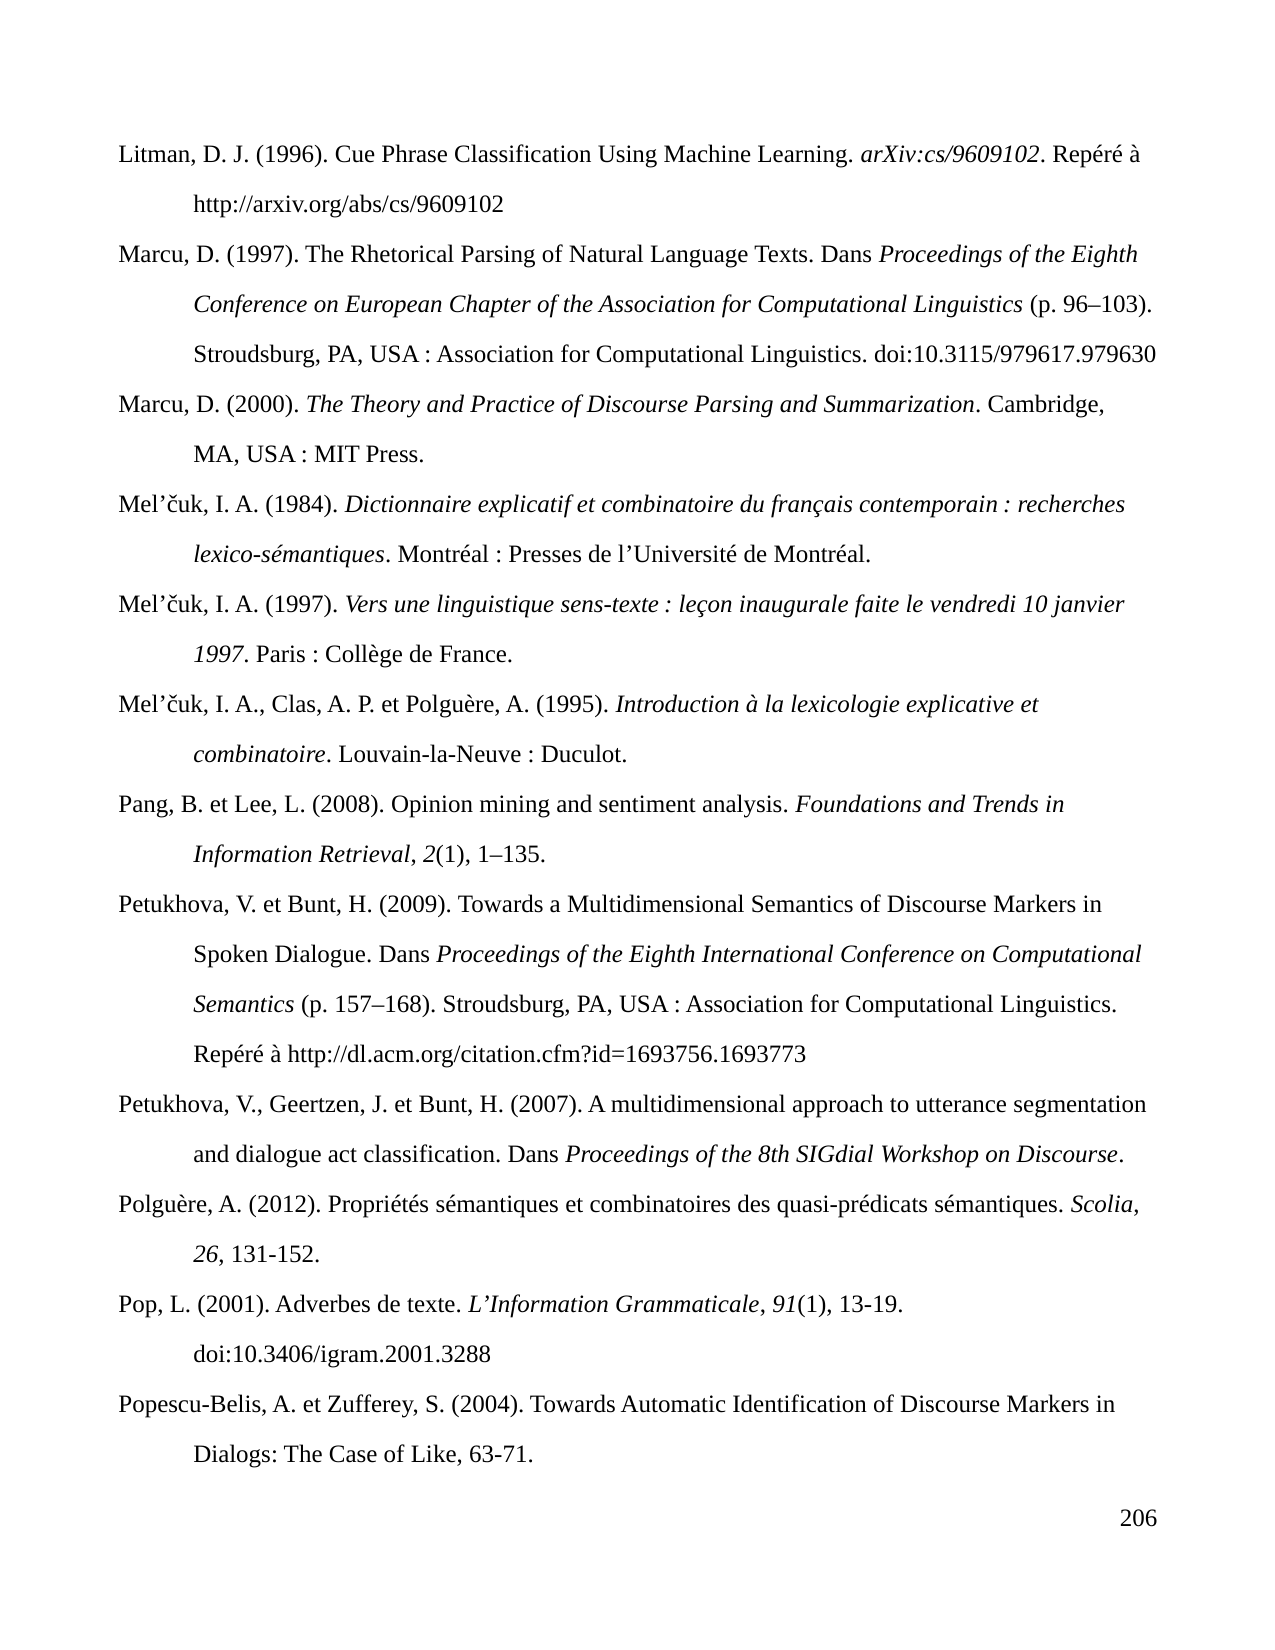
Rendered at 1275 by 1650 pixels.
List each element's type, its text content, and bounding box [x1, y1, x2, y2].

text Marcu, D. (2000). The Theory and Practice of Discourse Parsing and Summarization. Cambridge, MA, USA : MIT Press. [118, 368, 1157, 468]
text Pang, B. et Lee, L. (2008). Opinion mining and sentiment analysis. Foundations and Trends in Information Retrieval, 2(1), 1–135. [118, 768, 1157, 868]
text Petukhova, V. et Bunt, H. (2009). Towards a Multidimensional Semantics of Discourse Markers in Spoken Dialogue. Dans Proceedings of the Eighth International Conference on Computational Semantics (p. 157–168). Stroudsburg, PA, USA : Association for Computational Linguistics. Repéré à http://dl.acm.org/citation.cfm?id=1693756.1693773 [118, 868, 1157, 1068]
text Mel’čuk, I. A., Clas, A. P. et Polguère, A. (1995). Introduction à la lexicologie explicative et combinatoire. Louvain-la-Neuve : Duculot. [118, 668, 1157, 768]
text Mel’čuk, I. A. (1997). Vers une linguistique sens-texte : leçon inaugurale faite le vendredi 10 janvier 1997. Paris : Collège de France. [118, 568, 1157, 668]
text Pop, L. (2001). Adverbes de texte. L’Information Grammaticale, 91(1), 13‑19. doi:10.3406/igram.2001.3288 [118, 1268, 1157, 1368]
text Petukhova, V., Geertzen, J. et Bunt, H. (2007). A multidimensional approach to utterance segmentation and dialogue act classification. Dans Proceedings of the 8th SIGdial Workshop on Discourse. [118, 1068, 1157, 1168]
text Litman, D. J. (1996). Cue Phrase Classification Using Machine Learning. arXiv:cs/9609102. Repéré à http://arxiv.org/abs/cs/9609102 [118, 118, 1157, 218]
text Popescu-Belis, A. et Zufferey, S. (2004). Towards Automatic Identification of Discourse Markers in Dialogs: The Case of Like, 63‑71. [118, 1368, 1157, 1468]
text Mel’čuk, I. A. (1984). Dictionnaire explicatif et combinatoire du français contemporain : recherches lexico-sémantiques. Montréal : Presses de l’Université de Montréal. [118, 468, 1157, 568]
text Marcu, D. (1997). The Rhetorical Parsing of Natural Language Texts. Dans Proceedings of the Eighth Conference on European Chapter of the Association for Computational Linguistics (p. 96–103). Stroudsburg, PA, USA : Association for Computational Linguistics. doi:10.3115/979617.979630 [118, 218, 1157, 368]
text Polguère, A. (2012). Propriétés sémantiques et combinatoires des quasi-prédicats sémantiques. Scolia, 26, 131‑152. [118, 1168, 1157, 1268]
